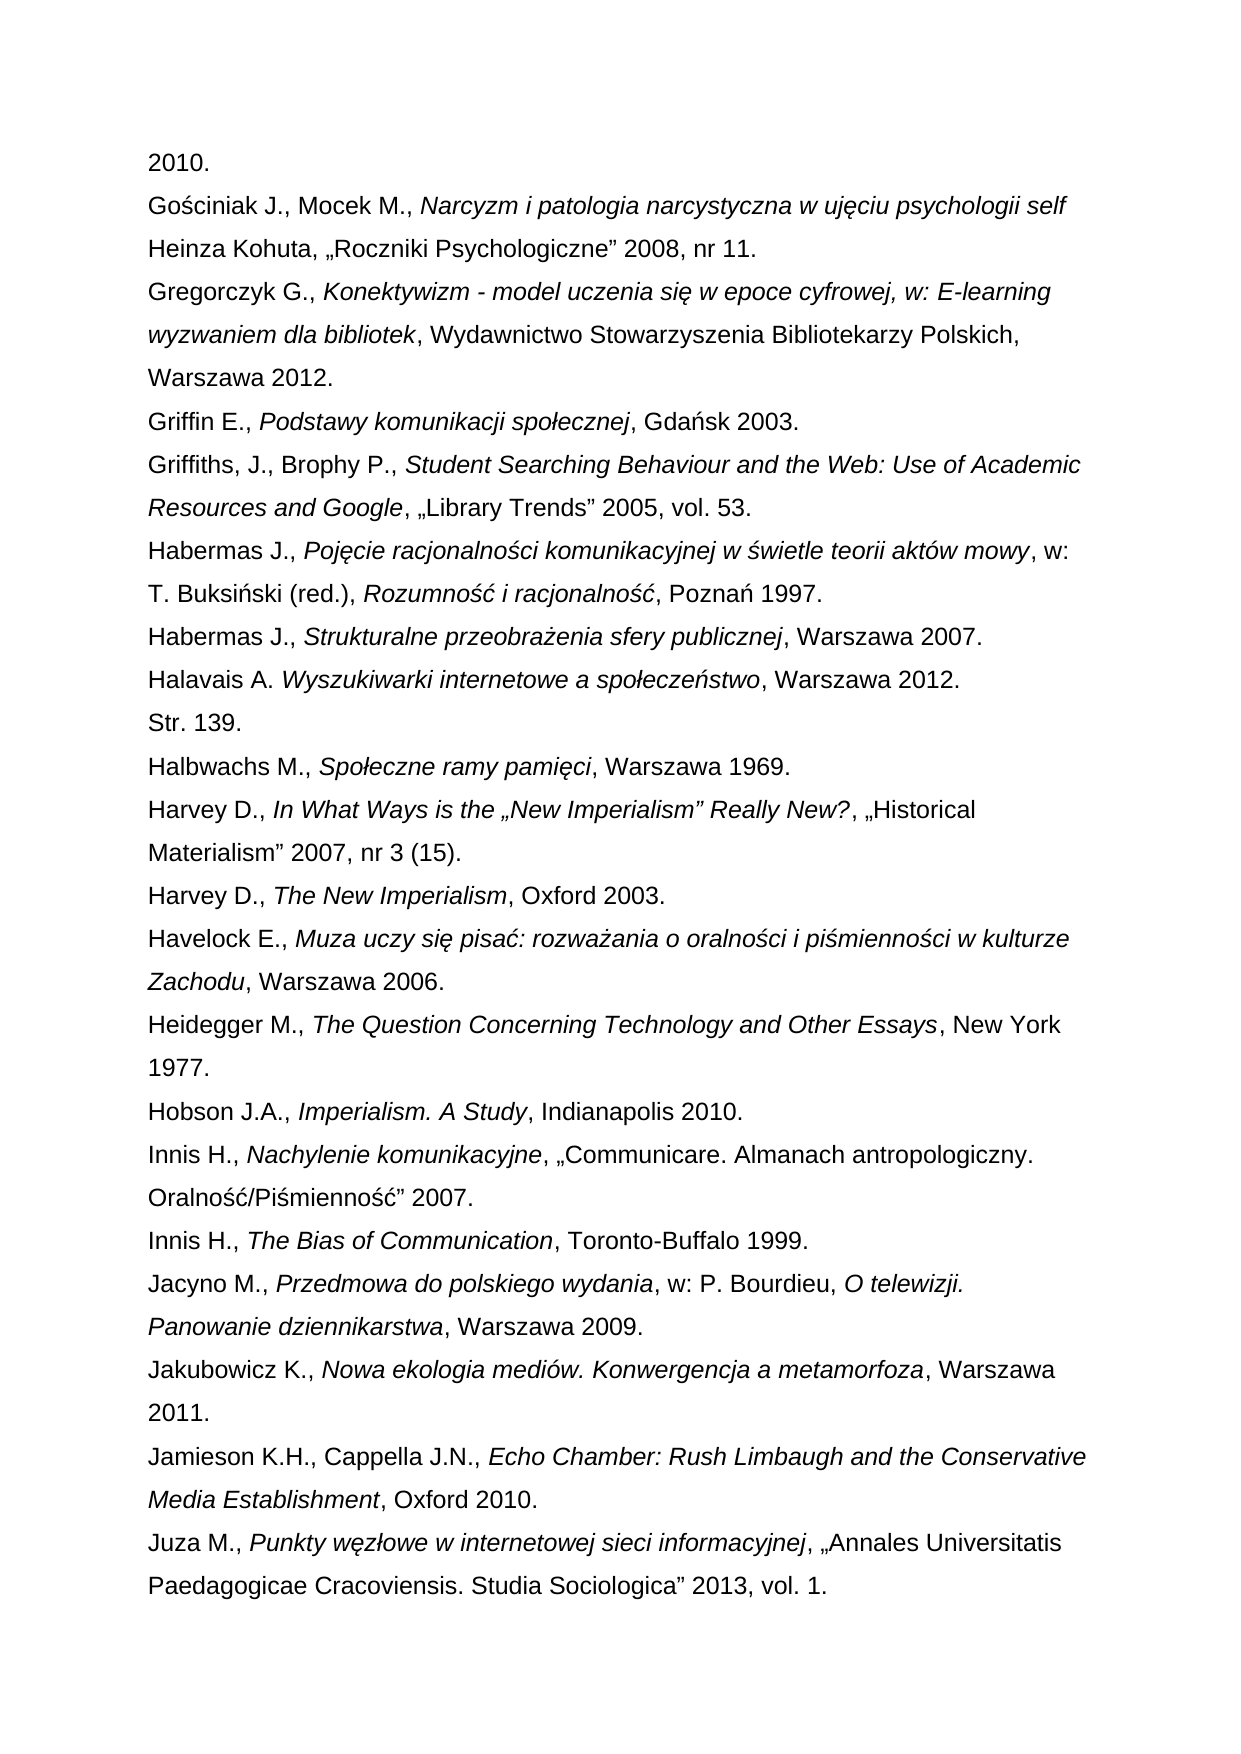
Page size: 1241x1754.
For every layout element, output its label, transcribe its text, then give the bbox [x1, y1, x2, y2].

text Jakubowicz K., Nowa ekologia mediów. Konwergencja a metamorfoza, Warszawa 2011. [148, 1355, 1092, 1427]
text Innis H., Nachylenie komunikacyjne, „Communicare. Almanach antropologiczny. Oralność/Piśmienność” 2007. [148, 1139, 1092, 1211]
text Habermas J., Strukturalne przeobrażenia sfery publicznej, Warszawa 2007. [148, 622, 1092, 651]
text Gregorczyk G., Konektywizm - model uczenia się w epoce cyfrowej, w: E-learning wyzwaniem dla bibliotek, Wydawnictwo Stowarzyszenia Bibliotekarzy Polskich, Warszawa 2012. [148, 277, 1092, 392]
text Juza M., Punkty węzłowe w internetowej sieci informacyjnej, „Annales Universitatis Paedagogicae Cracoviensis. Studia Sociologica” 2013, vol. 1. [148, 1528, 1092, 1599]
text Griffiths, J., Brophy P., Student Searching Behaviour and the Web: Use of Academic Resources and Google, „Library Trends” 2005, vol. 53. [148, 449, 1092, 521]
text Jacyno M., Przedmowa do polskiego wydania, w: P. Bourdieu, O telewizji. Panowanie dziennikarstwa, Warszawa 2009. [148, 1269, 1092, 1341]
text Griffin E., Podstawy komunikacji społecznej, Gdańsk 2003. [148, 406, 1092, 435]
text Jamieson K.H., Cappella J.N., Echo Chamber: Rush Limbaugh and the Conservative Media Establishment, Oxford 2010. [148, 1441, 1092, 1513]
text Gościniak J., Mocek M., Narcyzm i patologia narcystyczna w ujęciu psychologii self Heinza Kohuta, „Roczniki Psychologiczne” 2008, nr 11. [148, 191, 1092, 263]
text Habermas J., Pojęcie racjonalności komunikacyjnej w świetle teorii aktów mowy, w: T. Buksiński (red.), Rozumność i racjonalność, Poznań 1997. [148, 536, 1092, 608]
text 2010. [148, 148, 1092, 176]
text Harvey D., The New Imperialism, Oxford 2003. [148, 881, 1092, 909]
text Havelock E., Muza uczy się pisać: rozważania o oralności i piśmienności w kulturze Zachodu, Warszawa 2006. [148, 924, 1092, 996]
text Hobson J.A., Imperialism. A Study, Indianapolis 2010. [148, 1096, 1092, 1125]
text Heidegger M., The Question Concerning Technology and Other Essays, New York 1977. [148, 1010, 1092, 1082]
text Halbwachs M., Społeczne ramy pamięci, Warszawa 1969. [148, 751, 1092, 780]
text Halavais A. Wyszukiwarki internetowe a społeczeństwo, Warszawa 2012. [148, 665, 1092, 694]
text Str. 139. [148, 708, 1092, 737]
text Innis H., The Bias of Communication, Toronto-Buffalo 1999. [148, 1226, 1092, 1254]
text Harvey D., In What Ways is the „New Imperialism” Really New?, „Historical Materialism” 2007, nr 3 (15). [148, 794, 1092, 866]
